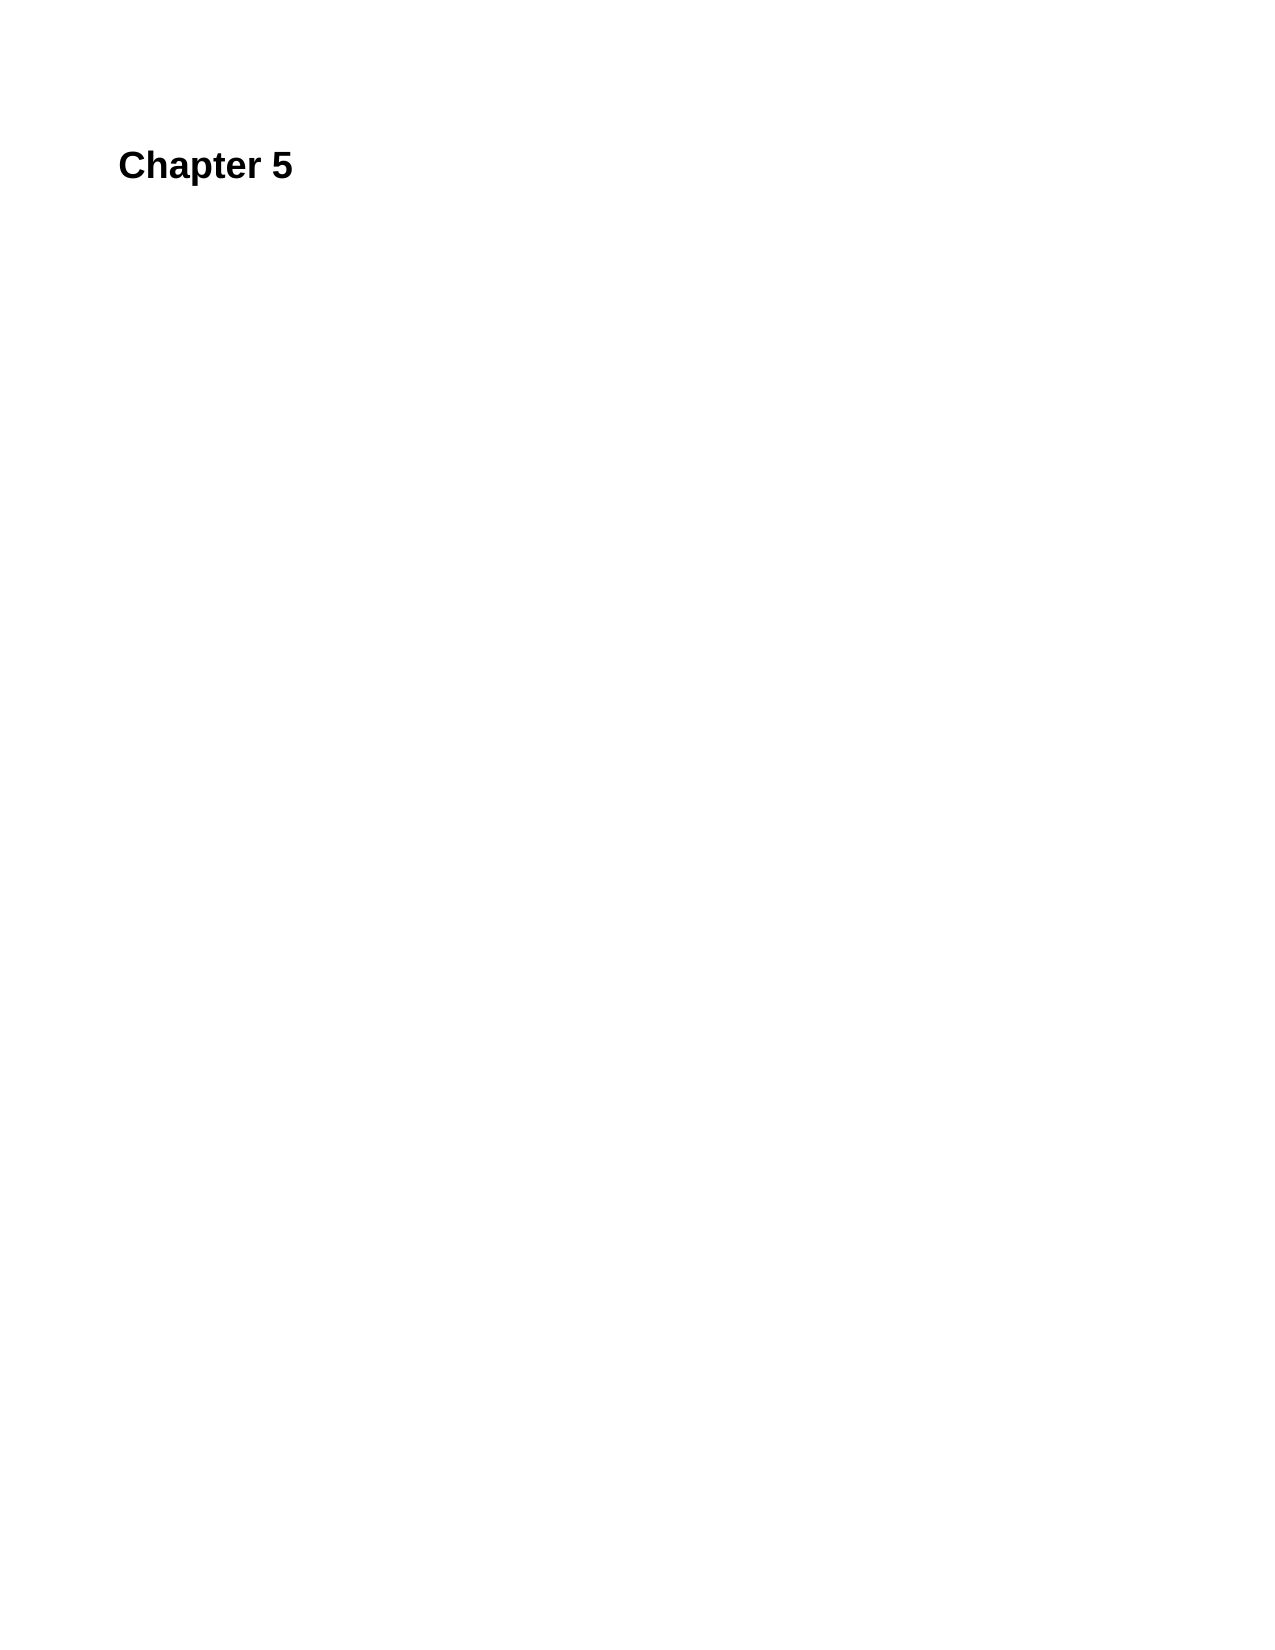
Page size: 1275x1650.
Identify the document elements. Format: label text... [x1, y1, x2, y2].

subtitle Chapter 5 [118, 143, 1157, 187]
